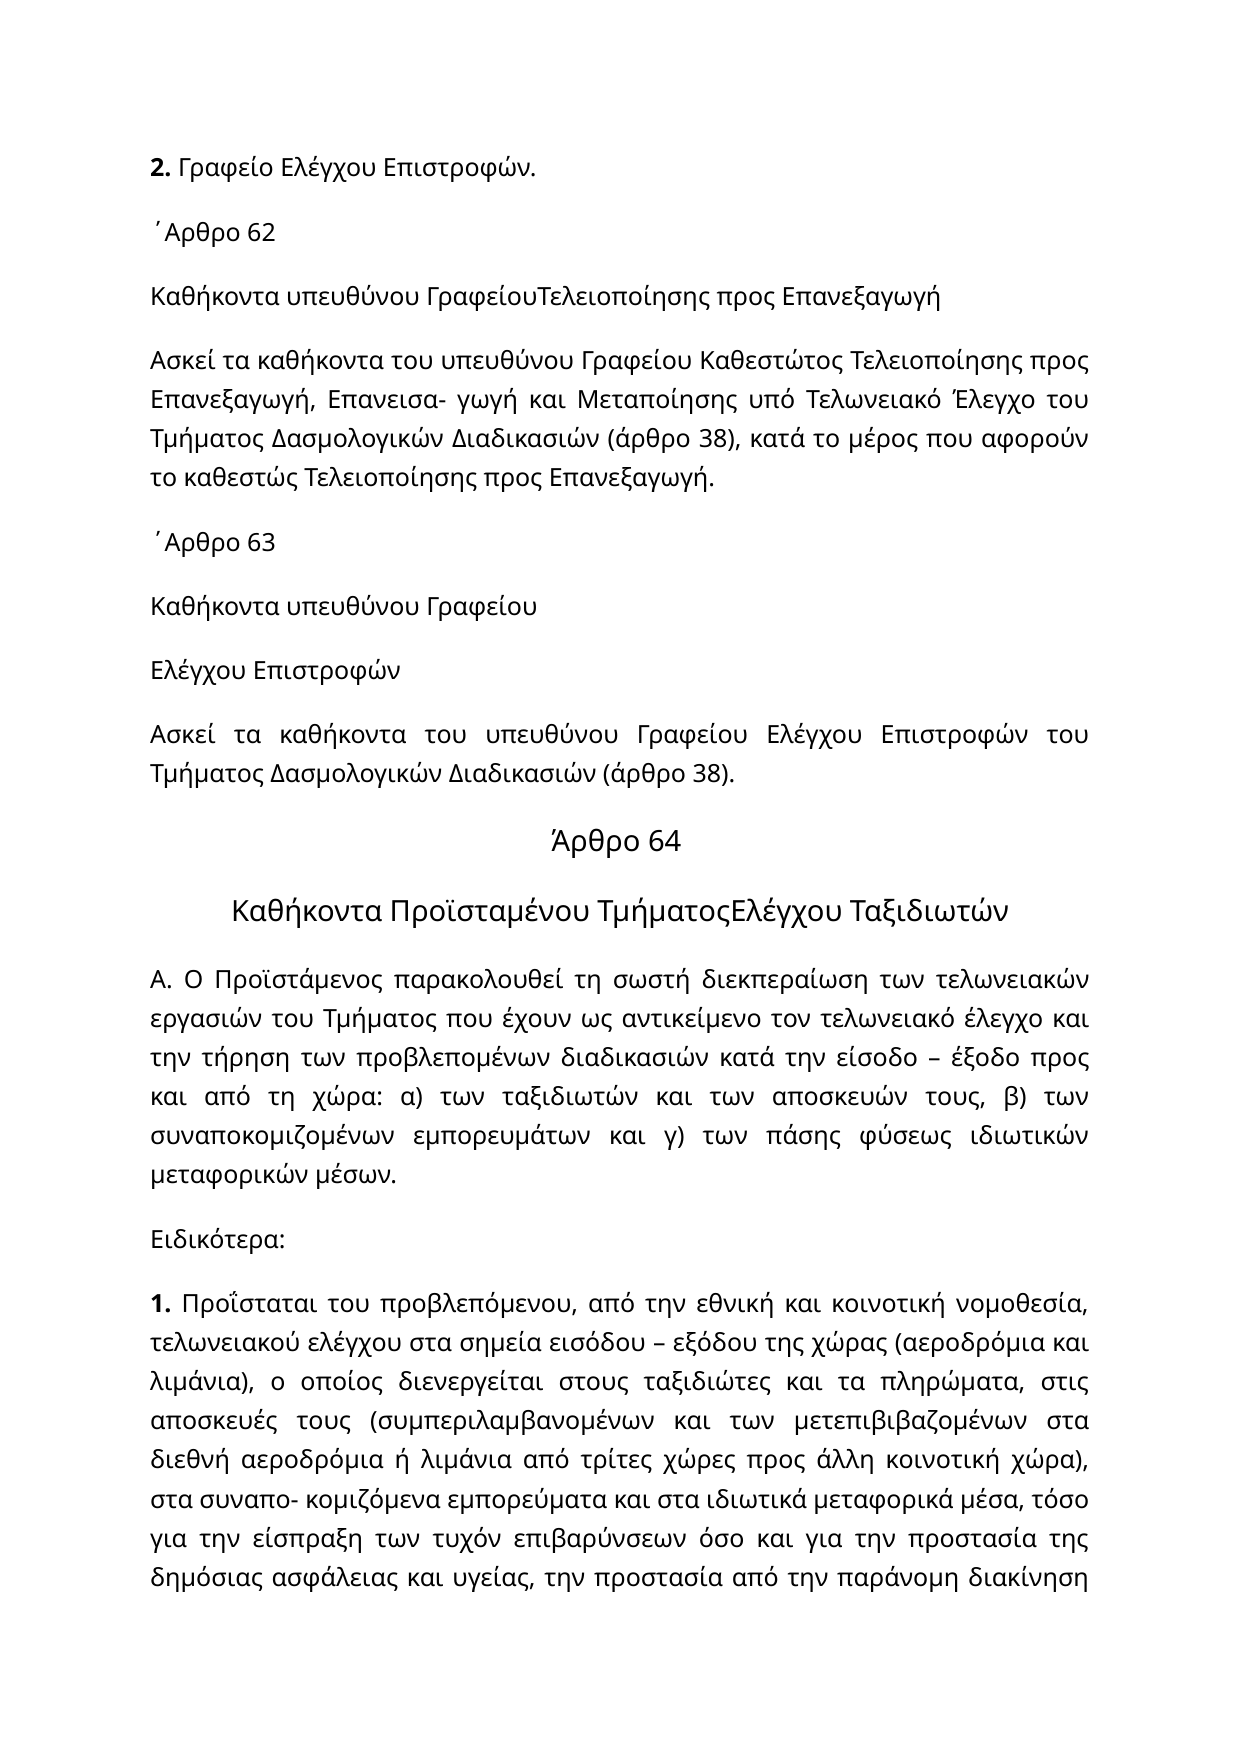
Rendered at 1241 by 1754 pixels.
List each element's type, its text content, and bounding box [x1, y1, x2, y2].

text Ειδικότερα: [150, 1221, 1090, 1255]
text 1. Προΐσταται του προβλεπόμενου, από την εθνική και κοινοτική νομοθεσία, τελωνειακού ελέγχου στα σημεία εισόδου – εξόδου της χώρας (αεροδρόμια και λιμάνια), ο οποίος διενεργείται στους ταξιδιώτες και τα πληρώματα, στις αποσκευές τους (συμπεριλαμβανομένων και των μετεπιβιβαζομένων στα διεθνή αεροδρόμια ή λιμάνια από τρίτες χώρες προς άλλη κοινοτική χώρα), στα συναπο- κομιζόμενα εμπορεύματα και στα ιδιωτικά μεταφορικά μέσα, τόσο για την είσπραξη των τυχόν επιβαρύνσεων όσο και για την προστασία της δημόσιας ασφάλειας και υγείας, την προστασία από την παράνομη διακίνηση [150, 1285, 1090, 1594]
text Ελέγχου Επιστροφών [150, 652, 1090, 687]
text Α. Ο Προϊστάμενος παρακολουθεί τη σωστή διεκπεραίωση των τελωνειακών εργασιών του Τμήματος που έχουν ως αντικείμενο τον τελωνειακό έλεγχο και την τήρηση των προβλεπομένων διαδικασιών κατά την είσοδο – έξοδο προς και από τη χώρα: α) των ταξιδιωτών και των αποσκευών τους, β) των συναποκομιζομένων εμπορευμάτων και γ) των πάσης φύσεως ιδιωτικών μεταφορικών μέσων. [150, 961, 1090, 1191]
text Καθήκοντα υπευθύνου ΓραφείουΤελειοποίησης προς Επανεξαγωγή [150, 278, 1090, 312]
text Ασκεί τα καθήκοντα του υπευθύνου Γραφείου Καθεστώτος Τελειοποίησης προς Επανεξαγωγή, Επανεισα- γωγή και Μεταποίησης υπό Τελωνειακό Έλεγχο του Τμήματος Δασμολογικών Διαδικασιών (άρθρο 38), κατά το μέρος που αφορούν το καθεστώς Τελειοποίησης προς Επανεξαγωγή. [150, 342, 1090, 494]
text ΄Αρθρο 62 [150, 214, 1090, 248]
text 2. Γραφείο Ελέγχου Επιστροφών. [150, 150, 1090, 184]
text Καθήκοντα υπευθύνου Γραφείου [150, 588, 1090, 622]
text Ασκεί τα καθήκοντα του υπευθύνου Γραφείου Ελέγχου Επιστροφών του Τμήματος Δασμολογικών Διαδικασιών (άρθρο 38). [150, 717, 1090, 790]
subtitle Καθήκοντα Προϊσταμένου ΤμήματοςΕλέγχου Ταξιδιωτών [150, 891, 1090, 930]
subtitle Άρθρο 64 [150, 820, 1090, 860]
text ΄Αρθρο 63 [150, 524, 1090, 558]
